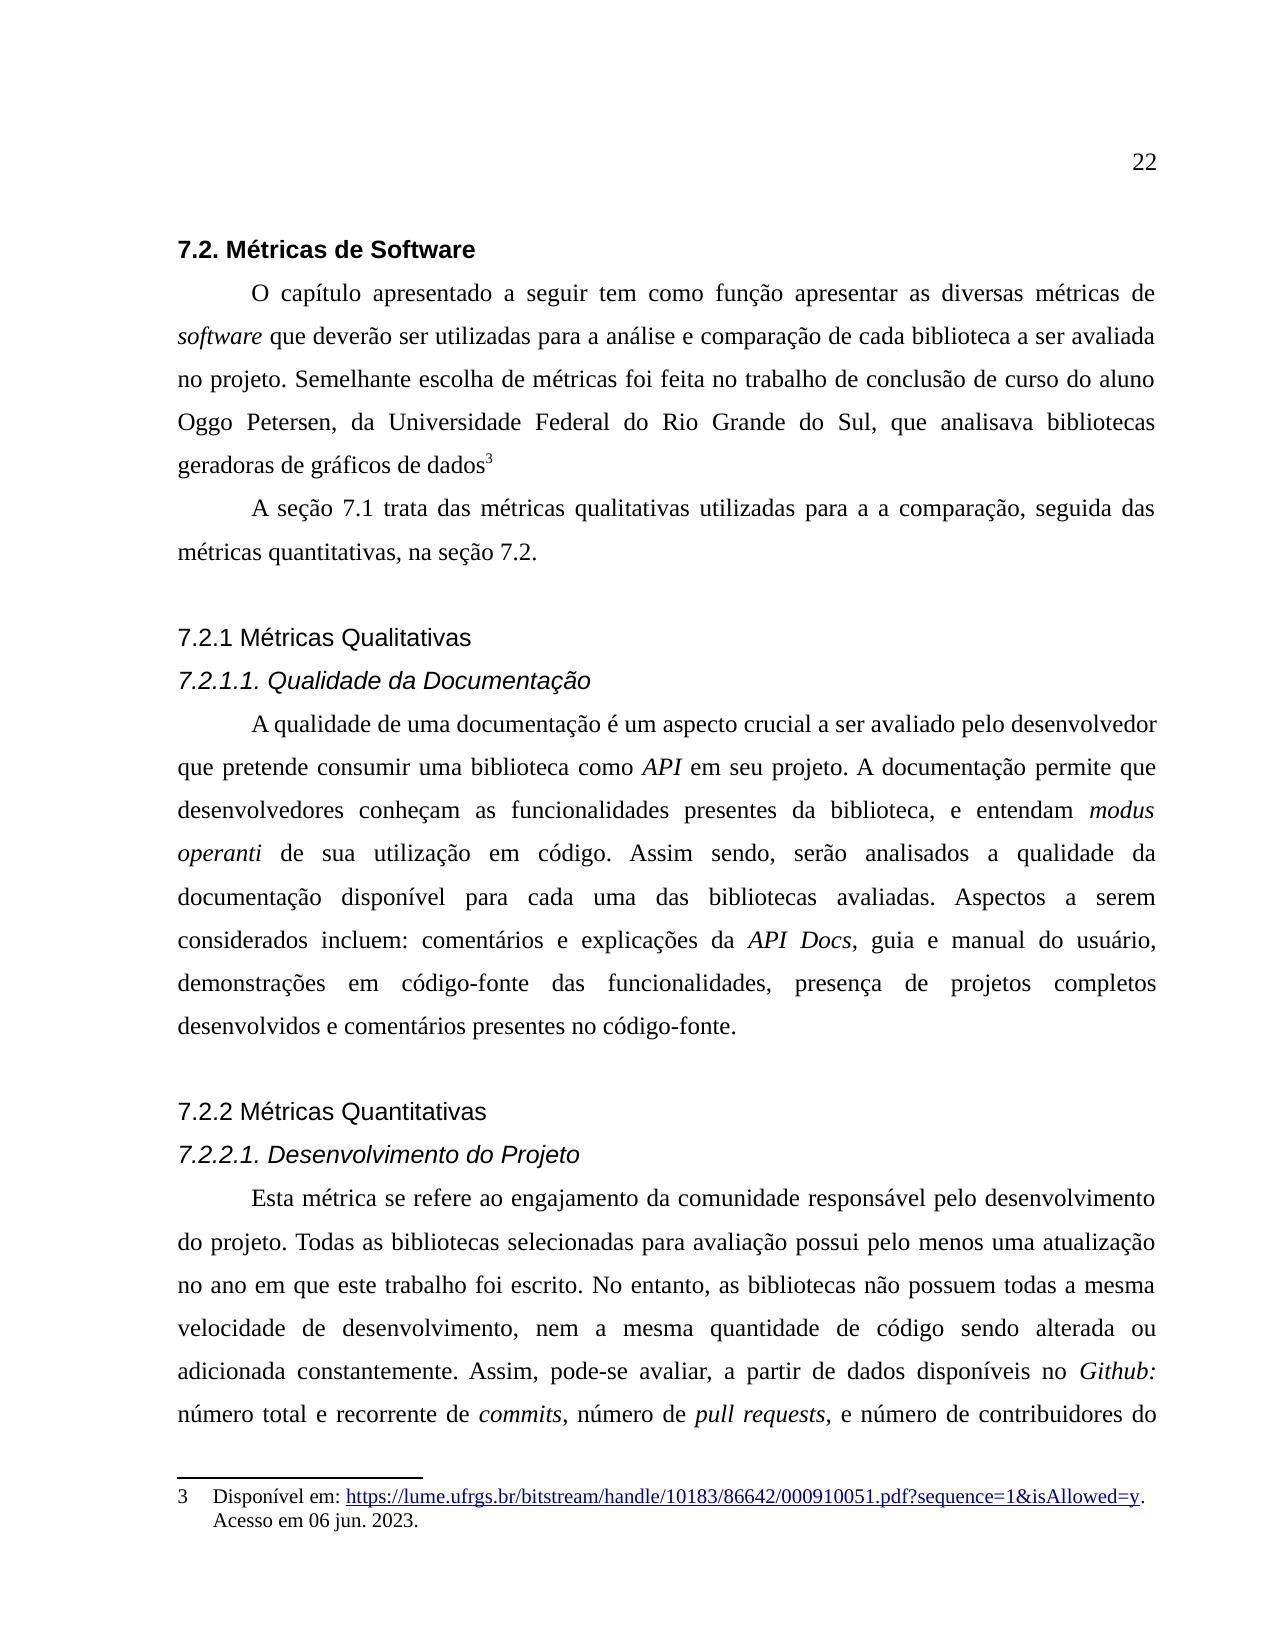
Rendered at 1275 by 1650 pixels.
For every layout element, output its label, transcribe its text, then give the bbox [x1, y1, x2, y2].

text O capítulo apresentado a seguir tem como função apresentar as diversas métricas de software que deverão ser utilizadas para a análise e comparação de cada biblioteca a ser avaliada no projeto. Semelhante escolha de métricas foi feita no trabalho de conclusão de curso do aluno Oggo Petersen, da Universidade Federal do Rio Grande do Sul, que analisava bibliotecas geradoras de gráficos de dados [177, 278, 1157, 479]
text Esta métrica se refere ao engajamento da comunidade responsável pelo desenvolvimento do projeto. Todas as bibliotecas selecionadas para avaliação possui pelo menos uma atualização no ano em que este trabalho foi escrito. No entanto, as bibliotecas não possuem todas a mesma velocidade de desenvolvimento, nem a mesma quantidade de código sendo alterada ou adicionada constantemente. Assim, pode-se avaliar, a partir de dados disponíveis no Github: número total e recorrente de commits, número de pull requests, e número de contribuidores do [177, 1183, 1157, 1428]
subtitle 7.2.1.1. Qualidade da Documentação [177, 666, 1157, 695]
text Disponível em: https://lume.ufrgs.br/bitstream/handle/10183/86642/000910051.pdf?sequence=1&isAllowed=y. Acesso em 06 jun. 2023. [177, 1484, 1157, 1532]
subtitle 7.2.2.1. Desenvolvimento do Projeto [177, 1140, 1157, 1169]
text A seção 7.1 trata das métricas qualitativas utilizadas para a a comparação, seguida das métricas quantitativas, na seção 7.2. [177, 493, 1157, 565]
subtitle 7.2.2 Métricas Quantitativas [177, 1097, 1157, 1126]
subtitle 7.2.1 Métricas Qualitativas [177, 623, 1157, 652]
subtitle 7.2. Métricas de Software [177, 235, 1157, 263]
text A qualidade de uma documentação é um aspecto crucial a ser avaliado pelo desenvolvedor que pretende consumir uma biblioteca como API em seu projeto. A documentação permite que desenvolvedores conheçam as funcionalidades presentes da biblioteca, e entendam modus operanti de sua utilização em código. Assim sendo, serão analisados a qualidade da documentação disponível para cada uma das bibliotecas avaliadas. Aspectos a serem considerados incluem: comentários e explicações da API Docs, guia e manual do usuário, demonstrações em código-fonte das funcionalidades, presença de projetos completos desenvolvidos e comentários presentes no código-fonte. [177, 709, 1157, 1040]
